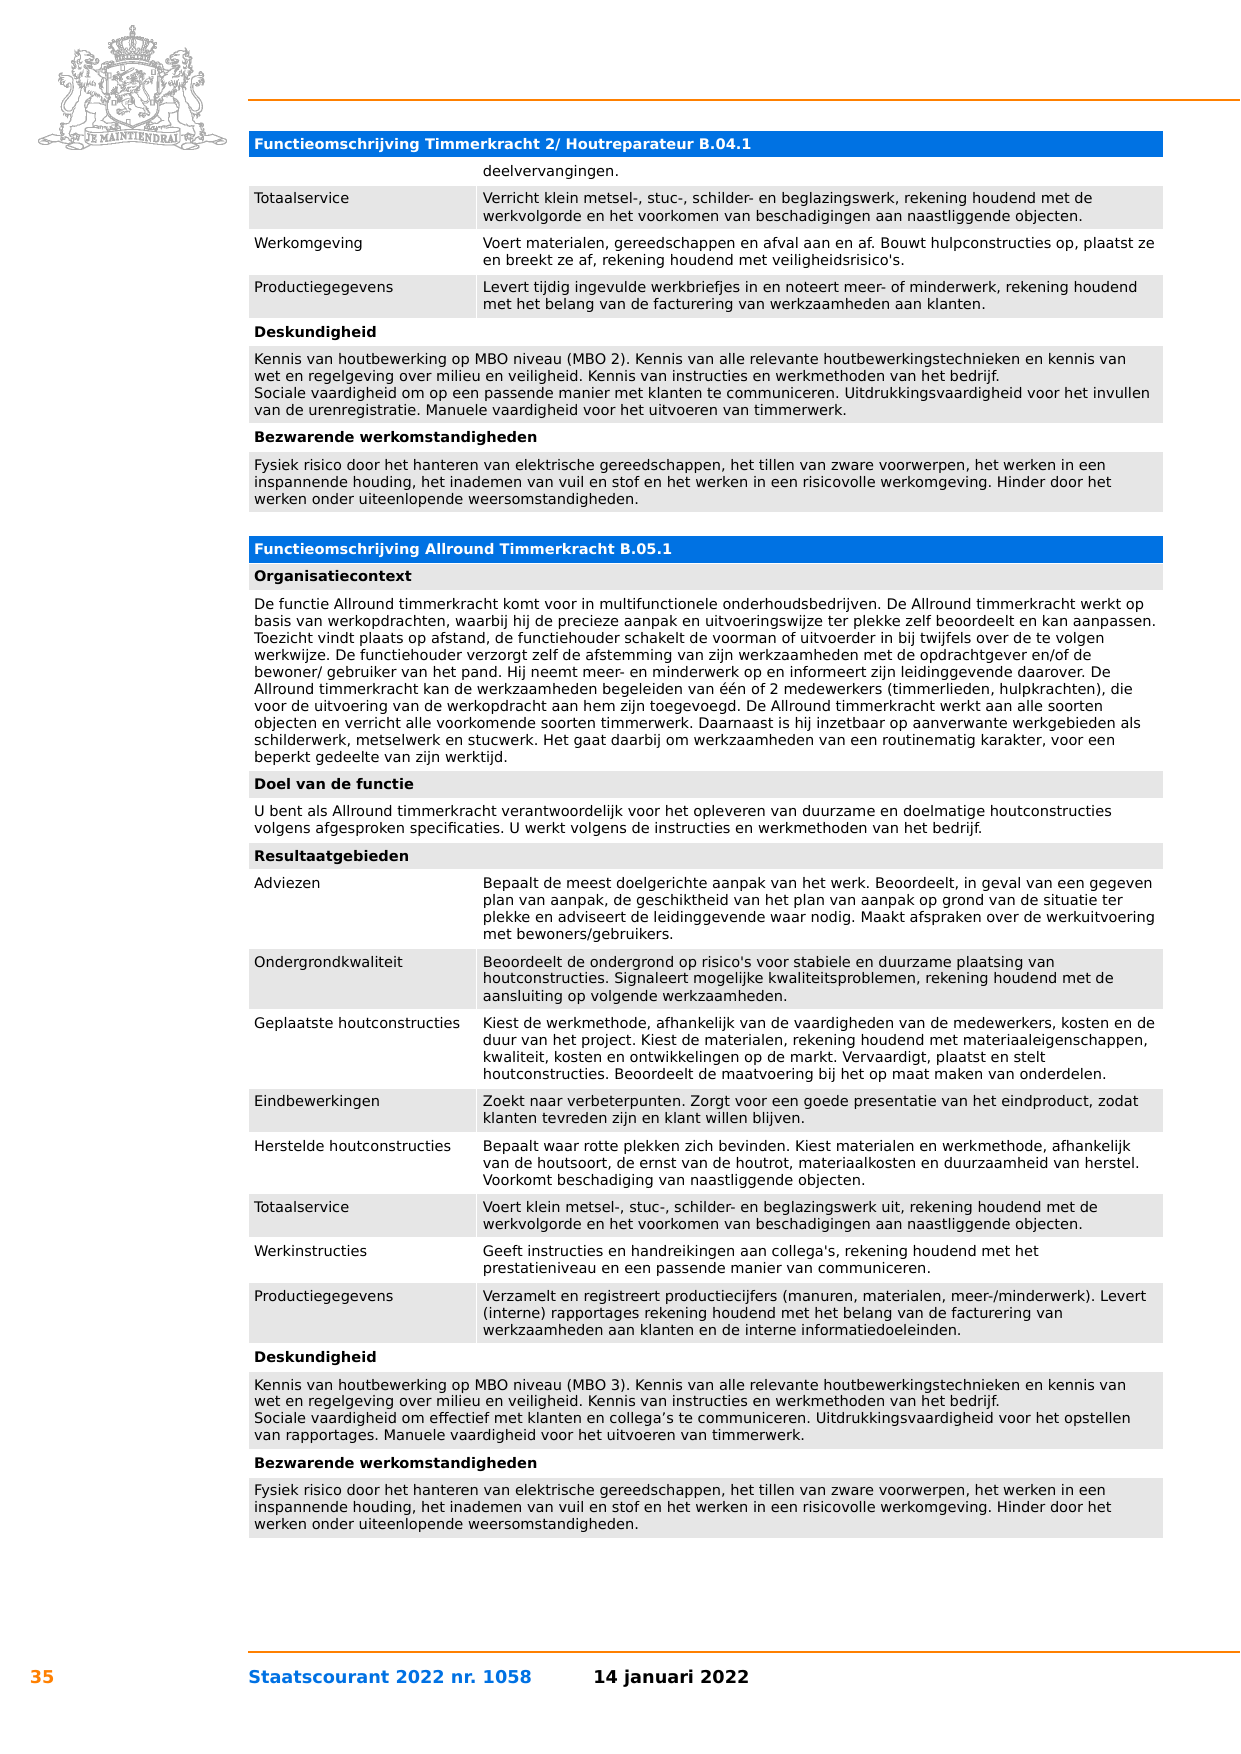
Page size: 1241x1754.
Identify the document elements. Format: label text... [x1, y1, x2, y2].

picture [38, 25, 227, 150]
table_cell Bepaalt waar rotte plekken zich bevinden. Kiest materialen en werkmethode, afhankelijk van de houtsoort, de ernst van de houtrot, materiaalkosten en duurzaamheid van herstel. Voorkomt beschadiging van naastliggende objecten. [477, 1133, 1163, 1193]
table_cell Bezwarende werkomstandigheden [249, 425, 1163, 451]
table_cell Deskundigheid [249, 1344, 1163, 1371]
table_cell Eindbewerkingen [249, 1089, 476, 1132]
table_cell Zoekt naar verbeterpunten. Zorgt voor een goede presentatie van het eindproduct, zodat klanten tevreden zijn en klant willen blijven. [477, 1089, 1163, 1132]
table_cell Levert tijdig ingevulde werkbriefjes in en noteert meer- of minderwerk, rekening houdend met het belang van de facturering van werkzaamheden aan klanten. [477, 275, 1163, 318]
table_cell deelvervangingen. [477, 158, 1163, 185]
table_cell [249, 158, 476, 185]
table_cell Resultaatgebieden [249, 843, 1163, 869]
table_cell Kennis van houtbewerking op MBO niveau (MBO 3). Kennis van alle relevante houtbewerkingstechnieken en kennis van wet en regelgeving over milieu en veiligheid. Kennis van instructies en werkmethoden van het bedrijf. Sociale vaardigheid om effectief met klanten en collega’s te communiceren. Uitdrukkingsvaardigheid voor het opstellen van rapportages. Manuele vaardigheid voor het uitvoeren van timmerwerk. [249, 1372, 1163, 1449]
table_cell Productiegegevens [249, 275, 476, 318]
table_cell Verricht klein metsel-, stuc-, schilder- en beglazingswerk, rekening houdend met de werkvolgorde en het voorkomen van beschadigingen aan naastliggende objecten. [477, 186, 1163, 229]
table_cell Adviezen [249, 870, 476, 948]
table_cell U bent als Allround timmerkracht verantwoordelijk voor het opleveren van duurzame en doelmatige houtconstructies volgens afgesproken specificaties. U werkt volgens de instructies en werkmethoden van het bedrijf. [249, 799, 1163, 842]
table_cell Verzamelt en registreert productiecijfers (manuren, materialen, meer-/minderwerk). Levert (interne) rapportages rekening houdend met het belang van de facturering van werkzaamheden aan klanten en de interne informatiedoeleinden. [477, 1283, 1163, 1343]
table_cell Doel van de functie [249, 771, 1163, 798]
table_cell De functie Allround timmerkracht komt voor in multifunctionele onderhoudsbedrijven. De Allround timmerkracht werkt op basis van werkopdrachten, waarbij hij de precieze aanpak en uitvoeringswijze ter plekke zelf beoordeelt en kan aanpassen. Toezicht vindt plaats op afstand, de functiehouder schakelt de voorman of uitvoerder in bij twijfels over de te volgen werkwijze. De functiehouder verzorgt zelf de afstemming van zijn werkzaamheden met de opdrachtgever en/of de bewoner/ gebruiker van het pand. Hij neemt meer- en minderwerk op en informeert zijn leidinggevende daarover. De Allround timmerkracht kan de werkzaamheden begeleiden van één of 2 medewerkers (timmerlieden, hulpkrachten), die voor de uitvoering van de werkopdracht aan hem zijn toegevoegd. De Allround timmerkracht werkt aan alle soorten objecten en verricht alle voorkomende soorten timmerwerk. Daarnaast is hij inzetbaar op aanverwante werkgebieden als schilderwerk, metselwerk en stucwerk. Het gaat daarbij om werkzaamheden van een routinematig karakter, voor een beperkt gedeelte van zijn werktijd. [249, 591, 1163, 770]
table_header Functieomschrijving Allround Timmerkracht B.05.1 [249, 536, 1163, 563]
table_cell Kennis van houtbewerking op MBO niveau (MBO 2). Kennis van alle relevante houtbewerkingstechnieken en kennis van wet en regelgeving over milieu en veiligheid. Kennis van instructies en werkmethoden van het bedrijf. Sociale vaardigheid om op een passende manier met klanten te communiceren. Uitdrukkingsvaardigheid voor het invullen van de urenregistratie. Manuele vaardigheid voor het uitvoeren van timmerwerk. [249, 346, 1163, 423]
table_cell Deskundigheid [249, 319, 1163, 345]
table_cell Productiegegevens [249, 1283, 476, 1343]
table_header Functieomschrijving Timmerkracht 2/ Houtreparateur B.04.1 [249, 131, 1163, 157]
table_cell Geeft instructies en handreikingen aan collega's, rekening houdend met het prestatieniveau en een passende manier van communiceren. [477, 1239, 1163, 1282]
table_cell Herstelde houtconstructies [249, 1133, 476, 1193]
table_cell Geplaatste houtconstructies [249, 1010, 476, 1087]
table_cell Werkomgeving [249, 230, 476, 273]
table_cell Bepaalt de meest doelgerichte aanpak van het werk. Beoordeelt, in geval van een gegeven plan van aanpak, de geschiktheid van het plan van aanpak op grond van de situatie ter plekke en adviseert de leidinggevende waar nodig. Maakt afspraken over de werkuitvoering met bewoners/gebruikers. [477, 870, 1163, 948]
table_cell Totaalservice [249, 186, 476, 229]
table_cell Werkinstructies [249, 1239, 476, 1282]
table_cell Fysiek risico door het hanteren van elektrische gereedschappen, het tillen van zware voorwerpen, het werken in een inspannende houding, het inademen van vuil en stof en het werken in een risicovolle werkomgeving. Hinder door het werken onder uiteenlopende weersomstandigheden. [249, 452, 1163, 512]
table_cell Ondergrondkwaliteit [249, 949, 476, 1009]
table_cell Totaalservice [249, 1194, 476, 1237]
table_cell Kiest de werkmethode, afhankelijk van de vaardigheden van de medewerkers, kosten en de duur van het project. Kiest de materialen, rekening houdend met materiaaleigenschappen, kwaliteit, kosten en ontwikkelingen op de markt. Vervaardigt, plaatst en stelt houtconstructies. Beoordeelt de maatvoering bij het op maat maken van onderdelen. [477, 1010, 1163, 1087]
table_cell Voert klein metsel-, stuc-, schilder- en beglazingswerk uit, rekening houdend met de werkvolgorde en het voorkomen van beschadigingen aan naastliggende objecten. [477, 1194, 1163, 1237]
table_cell Voert materialen, gereedschappen en afval aan en af. Bouwt hulpconstructies op, plaatst ze en breekt ze af, rekening houdend met veiligheidsrisico's. [477, 230, 1163, 273]
table_cell Beoordeelt de ondergrond op risico's voor stabiele en duurzame plaatsing van houtconstructies. Signaleert mogelijke kwaliteitsproblemen, rekening houdend met de aansluiting op volgende werkzaamheden. [477, 949, 1163, 1009]
table_cell Fysiek risico door het hanteren van elektrische gereedschappen, het tillen van zware voorwerpen, het werken in een inspannende houding, het inademen van vuil en stof en het werken in een risicovolle werkomgeving. Hinder door het werken onder uiteenlopende weersomstandigheden. [249, 1478, 1163, 1538]
table_cell Bezwarende werkomstandigheden [249, 1450, 1163, 1476]
table_cell Organisatiecontext [249, 564, 1163, 590]
